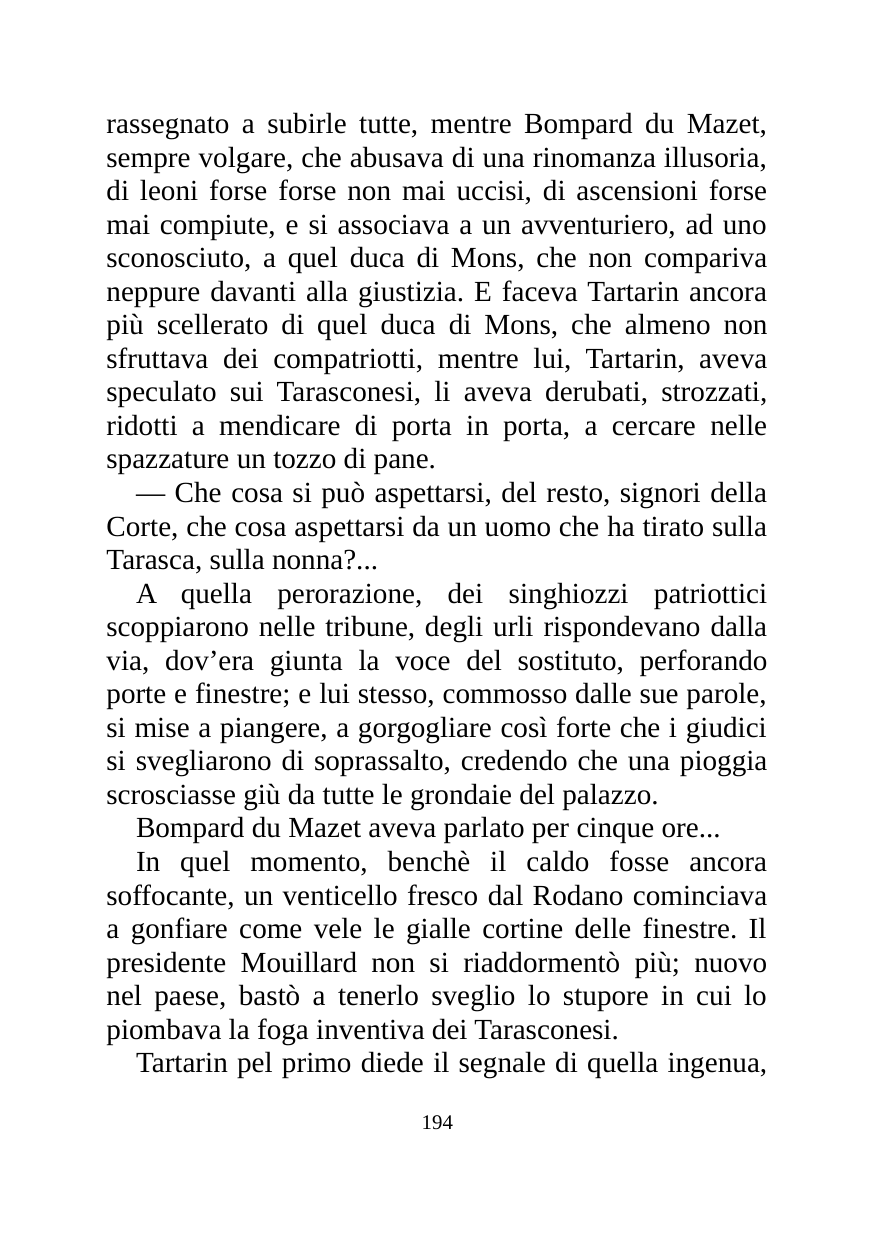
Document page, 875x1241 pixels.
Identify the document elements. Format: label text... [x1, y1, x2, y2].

text rassegnato a subirle tutte, mentre Bompard du Mazet, sempre volgare, che abusava di una rinomanza illusoria, di leoni forse forse non mai uccisi, di ascensioni forse mai compiute, e si associava a un avventuriero, ad uno sconosciuto, a quel duca di Mons, che non compariva neppure davanti alla giustizia. E faceva Tartarin ancora più scellerato di quel duca di Mons, che almeno non sfruttava dei compatriotti, mentre lui, Tartarin, aveva speculato sui Tarasconesi, li aveva derubati, strozzati, ridotti a mendicare di porta in porta, a cercare nelle spazzature un tozzo di pane. [106, 106, 768, 475]
text A quella perorazione, dei singhiozzi patriottici scoppiarono nelle tribune, degli urli rispondevano dalla via, dov’era giunta la voce del sostituto, perforando porte e finestre; e lui stesso, commosso dalle sue parole, si mise a piangere, a gorgogliare così forte che i giudici si svegliarono di soprassalto, credendo che una pioggia scrosciasse giù da tutte le grondaie del palazzo. [106, 576, 768, 811]
text Bompard du Mazet aveva parlato per cinque ore... [106, 811, 768, 844]
text In quel momento, benchè il caldo fosse ancora soffocante, un venticello fresco dal Rodano cominciava a gonfiare come vele le gialle cortine delle finestre. Il presidente Mouillard non si riaddormentò più; nuovo nel paese, bastò a tenerlo sveglio lo stupore in cui lo piombava la foga inventiva dei Tarasconesi. [106, 844, 768, 1045]
text — Che cosa si può aspettarsi, del resto, signori della Corte, che cosa aspettarsi da un uomo che ha tirato sulla Tarasca, sulla nonna?... [106, 475, 768, 576]
text Tartarin pel primo diede il segnale di quella ingenua, [106, 1045, 768, 1079]
